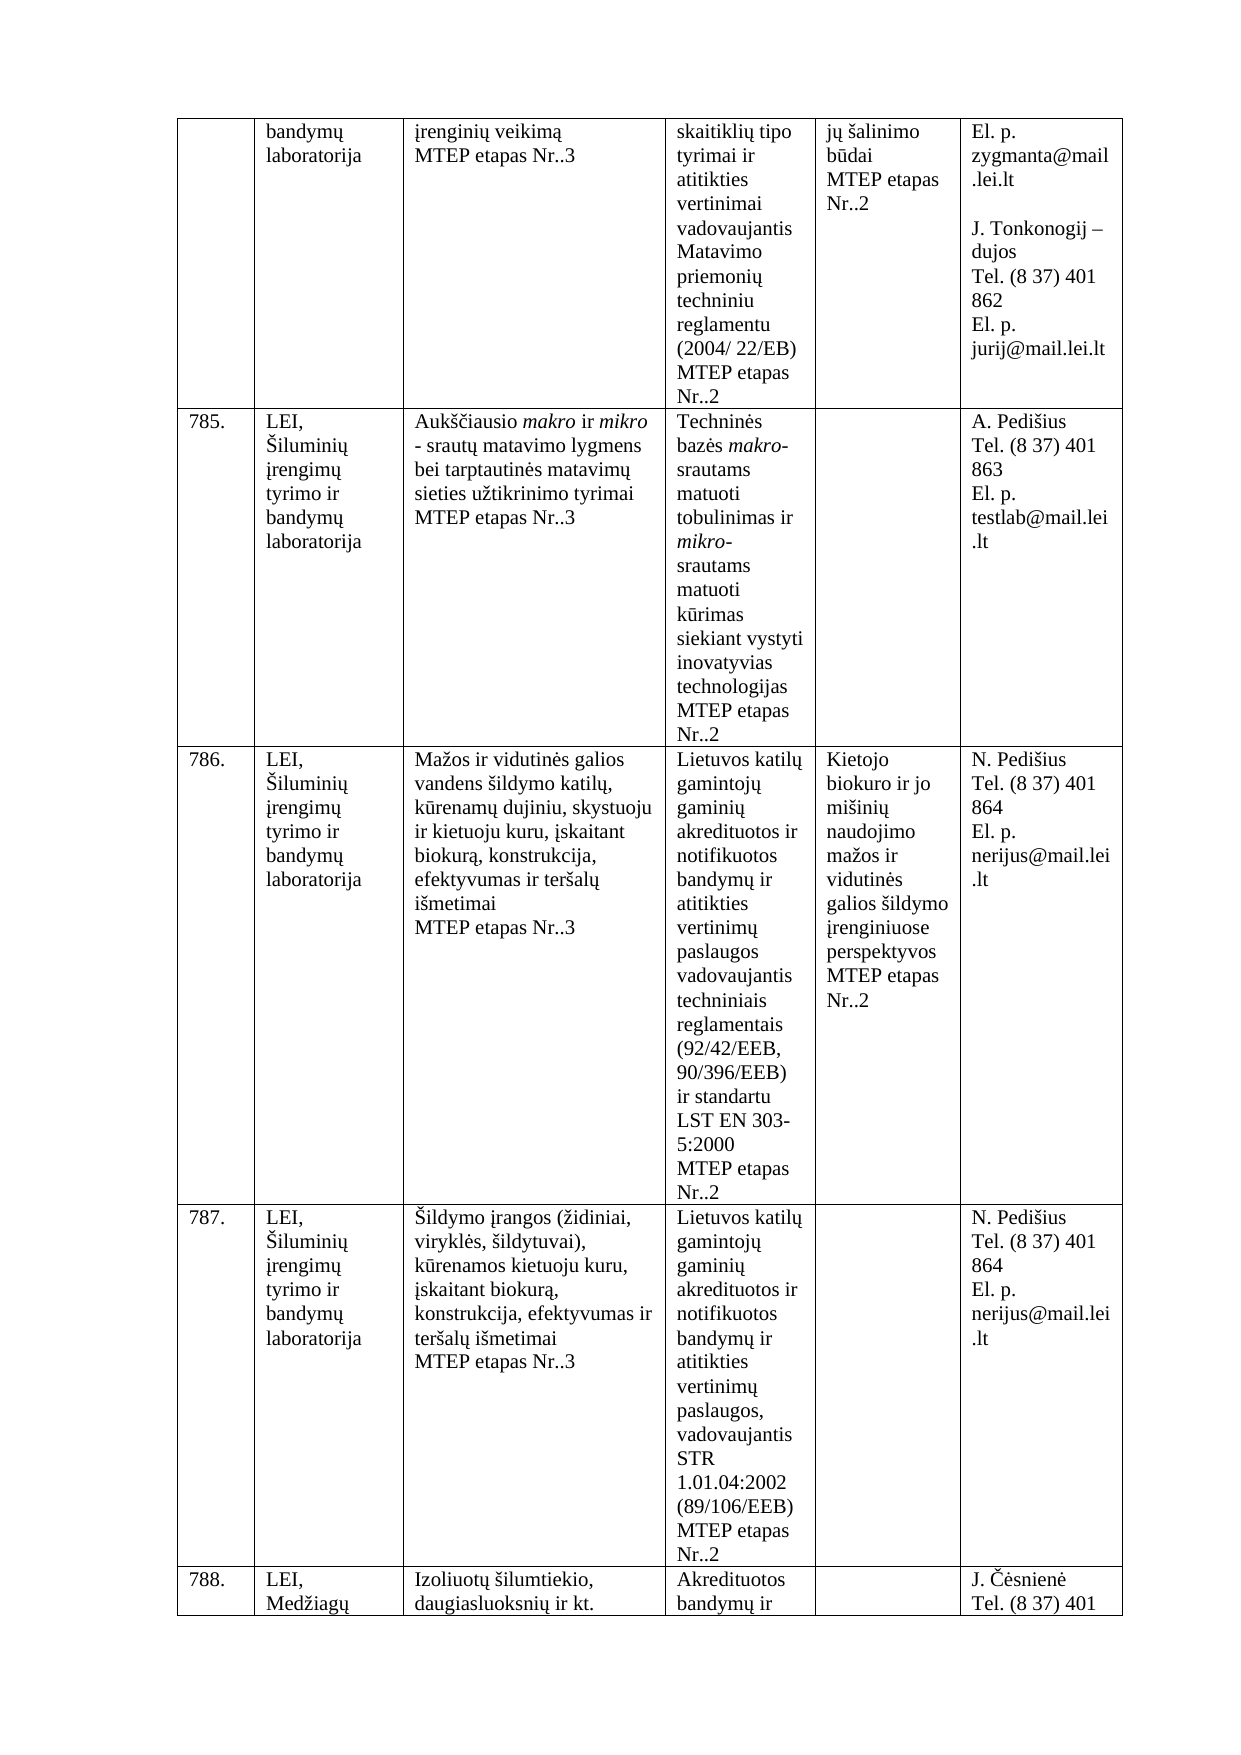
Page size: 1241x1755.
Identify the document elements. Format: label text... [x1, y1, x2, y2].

table_cell 788. [178, 1567, 254, 1615]
table_cell LEI, Šiluminių įrengimų tyrimo ir bandymų laboratorija [255, 1205, 403, 1566]
table_cell N. Pedišius Tel. (8 37) 401 864 El. p. nerijus@mail.lei.lt [961, 1205, 1122, 1566]
table_cell J. Čėsnienė Tel. (8 37) 401 [961, 1567, 1122, 1615]
table_cell 786. [178, 747, 254, 1204]
table_cell Mažos ir vidutinės galios vandens šildymo katilų, kūrenamų dujiniu, skystuoju ir kietuoju kuru, įskaitant biokurą, konstrukcija, efektyvumas ir teršalų išmetimai MTEP etapas Nr..3 [404, 747, 665, 1204]
table_cell El. p. zygmanta@mail.lei.lt J. Tonkonogij – dujos Tel. (8 37) 401 862 El. p. jurij@mail.lei.lt [961, 119, 1122, 408]
table_cell skaitiklių tipo tyrimai ir atitikties vertinimai vadovaujantis Matavimo priemonių techniniu reglamentu (2004/ 22/EB) MTEP etapas Nr..2 [666, 119, 815, 408]
table_cell [816, 409, 960, 746]
table_cell A. Pedišius Tel. (8 37) 401 863 El. p. testlab@mail.lei.lt [961, 409, 1122, 746]
table_cell Izoliuotų šilumtiekio, daugiasluoksnių ir kt. [404, 1567, 665, 1615]
table_cell Akredituotos bandymų ir [666, 1567, 815, 1615]
table_cell [816, 1205, 960, 1566]
table_cell [178, 119, 254, 408]
table_cell Lietuvos katilų gamintojų gaminių akredituotos ir notifikuotos bandymų ir atitikties vertinimų paslaugos vadovaujantis techniniais reglamentais (92/42/EEB, 90/396/EEB) ir standartu LST EN 303-5:2000 MTEP etapas Nr..2 [666, 747, 815, 1204]
table_cell Lietuvos katilų gamintojų gaminių akredituotos ir notifikuotos bandymų ir atitikties vertinimų paslaugos, vadovaujantis STR 1.01.04:2002 (89/106/EEB) MTEP etapas Nr..2 [666, 1205, 815, 1566]
table_cell LEI, Medžiagų [255, 1567, 403, 1615]
table_cell Šildymo įrangos (židiniai, viryklės, šildytuvai), kūrenamos kietuoju kuru, įskaitant biokurą, konstrukcija, efektyvumas ir teršalų išmetimai MTEP etapas Nr..3 [404, 1205, 665, 1566]
table_cell Aukščiausio makro ir mikro - srautų matavimo lygmens bei tarptautinės matavimų sieties užtikrinimo tyrimai MTEP etapas Nr..3 [404, 409, 665, 746]
table_cell 787. [178, 1205, 254, 1566]
table_cell bandymų laboratorija [255, 119, 403, 408]
table_cell LEI, Šiluminių įrengimų tyrimo ir bandymų laboratorija [255, 409, 403, 746]
table_cell įrenginių veikimą MTEP etapas Nr..3 [404, 119, 665, 408]
table_cell [816, 1567, 960, 1615]
table_cell N. Pedišius Tel. (8 37) 401 864 El. p. nerijus@mail.lei.lt [961, 747, 1122, 1204]
table_cell Kietojo biokuro ir jo mišinių naudojimo mažos ir vidutinės galios šildymo įrenginiuose perspektyvos MTEP etapas Nr..2 [816, 747, 960, 1204]
table_cell jų šalinimo būdai MTEP etapas Nr..2 [816, 119, 960, 408]
table_cell Techninės bazės makro-srautams matuoti tobulinimas ir mikro-srautams matuoti kūrimas siekiant vystyti inovatyvias technologijas MTEP etapas Nr..2 [666, 409, 815, 746]
table_cell 785. [178, 409, 254, 746]
table_cell LEI, Šiluminių įrengimų tyrimo ir bandymų laboratorija [255, 747, 403, 1204]
